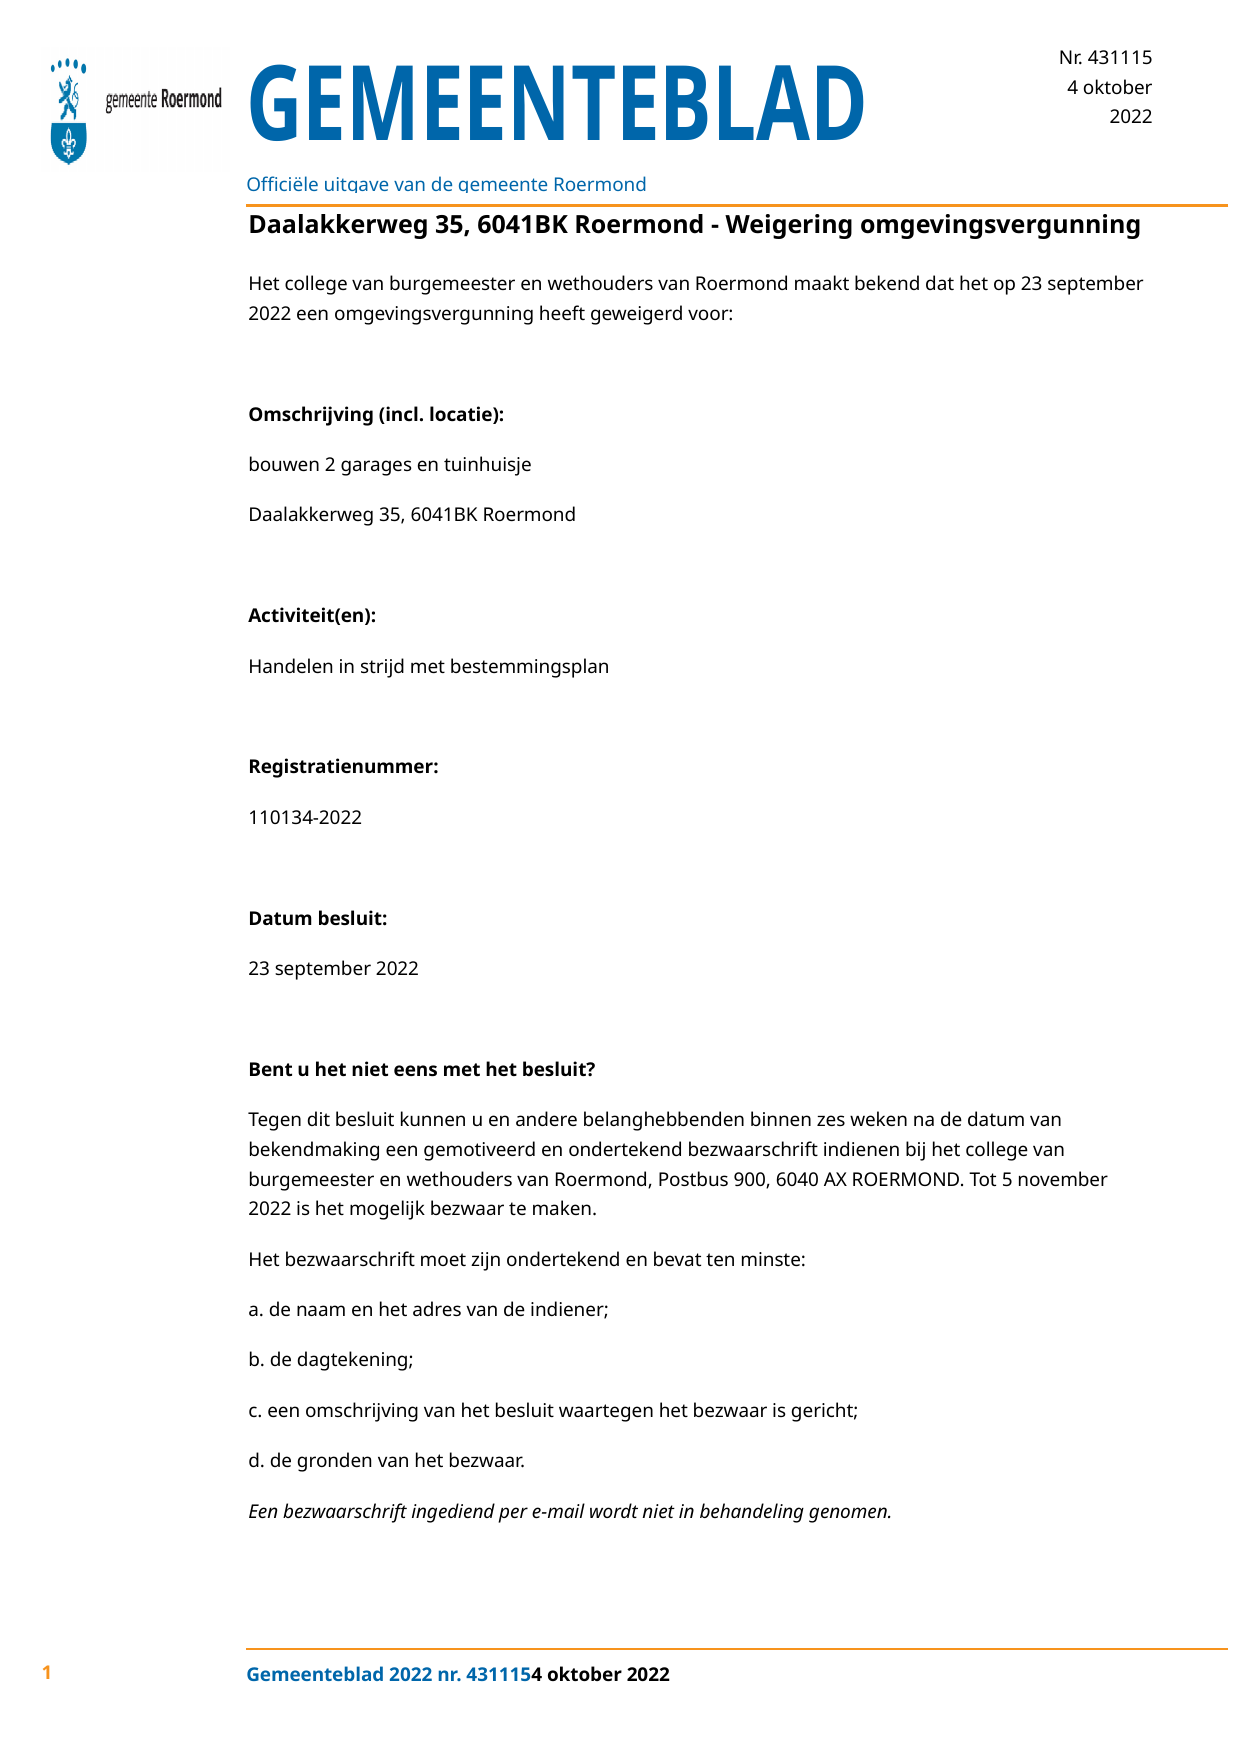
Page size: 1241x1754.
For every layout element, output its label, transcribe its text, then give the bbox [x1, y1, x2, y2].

text Datum besluit: [248, 905, 1152, 931]
text bouwen 2 garages en tuinhuisje [248, 451, 1152, 477]
text Activiteit(en): [248, 602, 1152, 628]
text Registratienummer: [248, 754, 1152, 779]
text Bent u het niet eens met het besluit? [248, 1056, 1152, 1082]
text Tegen dit besluit kunnen u en andere belanghebbenden binnen zes weken na de datum van bekendmaking een gemotiveerd en ondertekend bezwaarschrift indienen bij het college van burgemeester en wethouders van Roermond, Postbus 900, 6040 AX ROERMOND. Tot 5 november 2022 is het mogelijk bezwaar te maken. [248, 1107, 1152, 1221]
text 23 september 2022 [248, 955, 1152, 981]
text c. een omschrijving van het besluit waartegen het bezwaar is gericht; [248, 1397, 1152, 1423]
text Handelen in strijd met bestemmingsplan [248, 653, 1152, 678]
picture [41, 47, 231, 172]
text 110134-2022 [248, 804, 1152, 830]
text d. de gronden van het bezwaar. [248, 1447, 1152, 1473]
text Omschrijving (incl. locatie): [248, 401, 1152, 426]
text Daalakkerweg 35, 6041BK Roermond - Weigering omgevingsvergunning [248, 207, 1152, 241]
text Daalakkerweg 35, 6041BK Roermond [248, 502, 1152, 527]
text b. de dagtekening; [248, 1347, 1152, 1372]
text a. de naam en het adres van de indiener; [248, 1296, 1152, 1322]
text Het bezwaarschrift moet zijn ondertekend en bevat ten minste: [248, 1246, 1152, 1271]
text Een bezwaarschrift ingediend per e-mail wordt niet in behandeling genomen. [248, 1498, 1152, 1523]
text Het college van burgemeester en wethouders van Roermond maakt bekend dat het op 23 september 2022 een omgevingsvergunning heeft geweigerd voor: [248, 270, 1152, 326]
